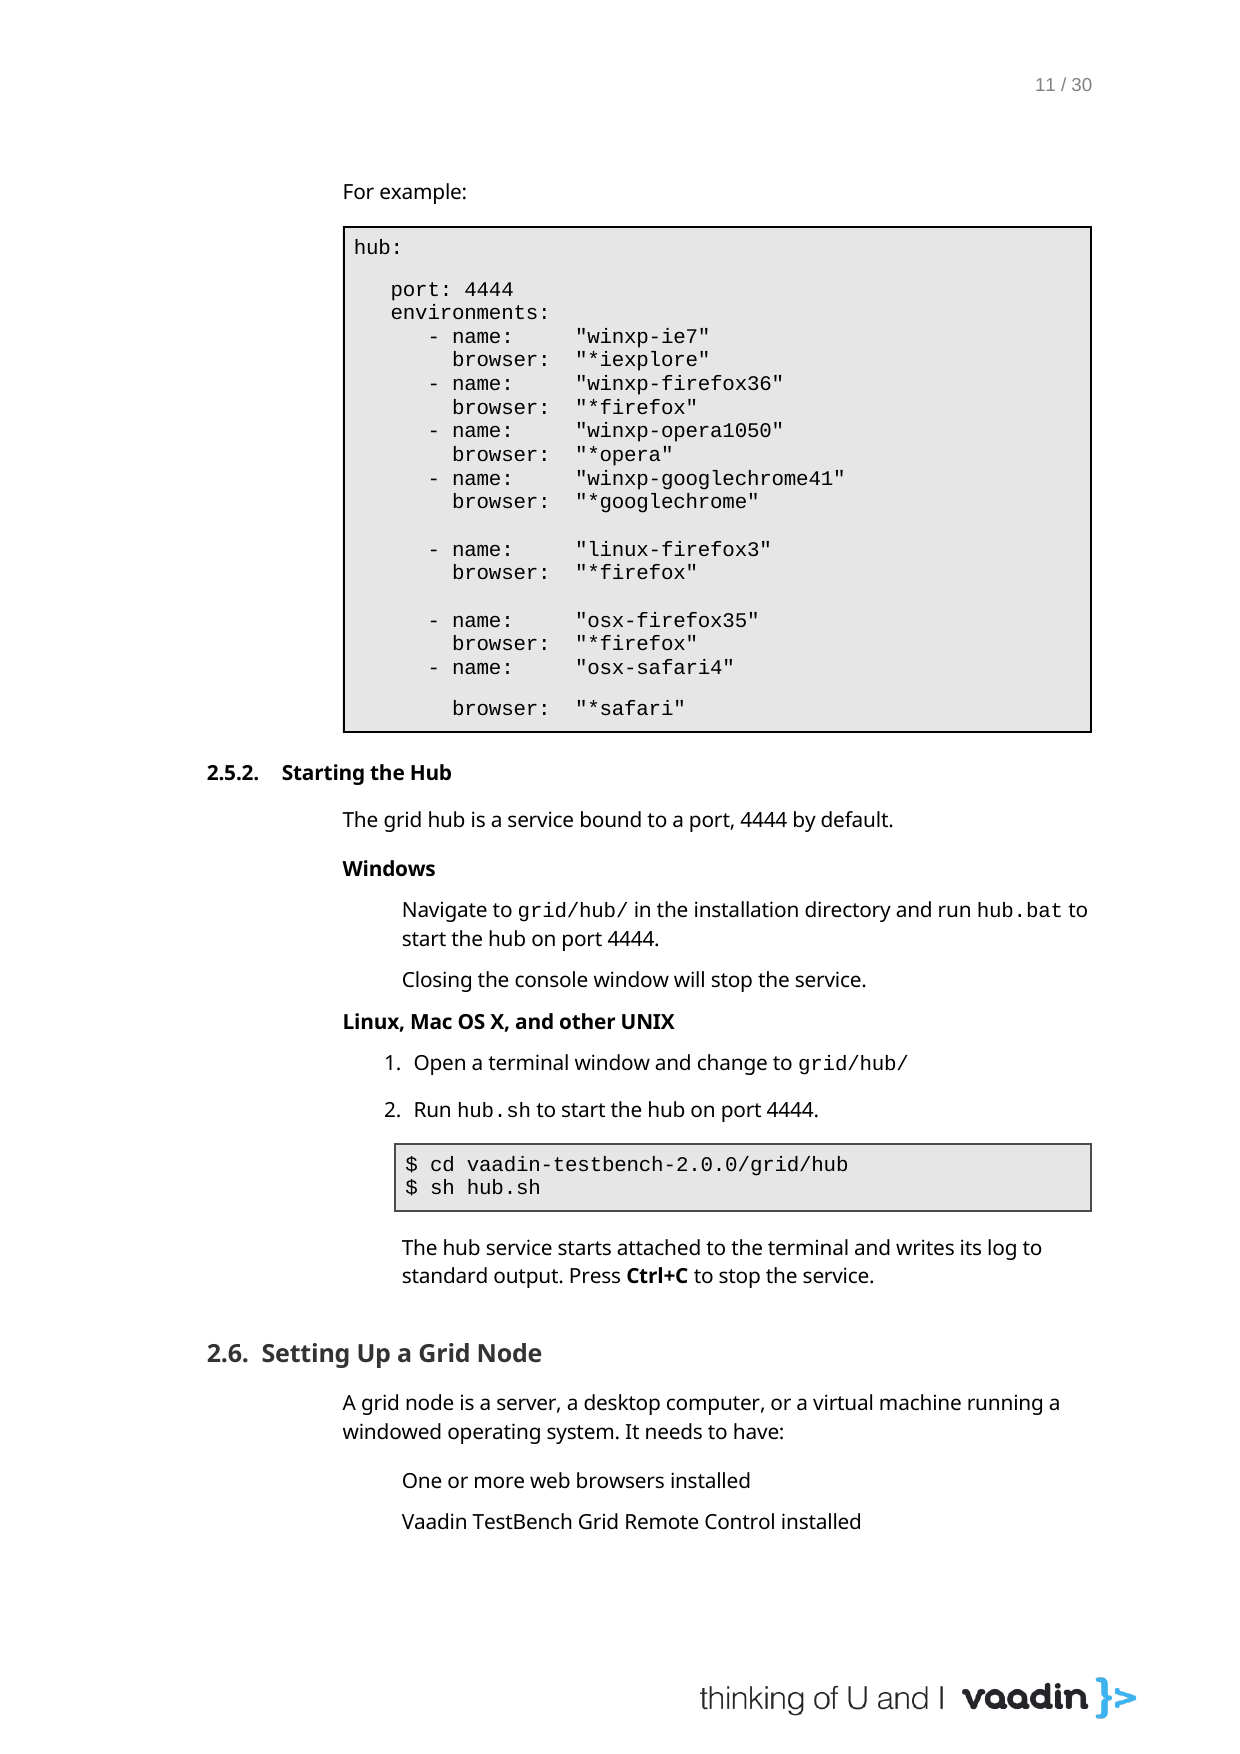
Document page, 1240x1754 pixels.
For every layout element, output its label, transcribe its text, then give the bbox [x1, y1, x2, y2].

text - name: "winxp-ie7" [345, 326, 1090, 349]
text A grid node is a server, a desktop computer, or a virtual machine running a windowed operating system. It needs to have: [342, 1388, 1092, 1445]
list One or more web browsers installed [342, 1466, 1092, 1494]
text The hub service starts attached to the terminal and writes its log to standard output. Press Ctrl+C to stop the service. [402, 1233, 1092, 1289]
text browser: "*firefox" [345, 562, 1090, 586]
text Navigate to grid/hub/ in the installation directory and run hub.bat to start the hub on port 4444. [402, 896, 1092, 953]
text $ cd vaadin-testbench-2.0.0/grid/hub $ sh hub.sh [396, 1145, 1090, 1210]
text The grid hub is a service bound to a port, 4444 by default. [342, 805, 1092, 833]
text - name: "osx-safari4" [345, 657, 1090, 689]
list Vaadin TestBench Grid Remote Control installed [342, 1507, 1092, 1535]
list Run hub.sh to start the hub on port 4444. [384, 1095, 1092, 1124]
text browser: "*iexplore" [345, 349, 1090, 373]
text environments: [345, 302, 1090, 326]
text browser: "*firefox" [345, 633, 1090, 657]
text - name: "winxp-googlechrome41" [345, 468, 1090, 491]
text hub: [345, 228, 1090, 270]
text browser: "*googlechrome" [345, 491, 1090, 515]
text - name: "winxp-opera1050" [345, 420, 1090, 444]
text - name: "winxp-firefox36" [345, 373, 1090, 397]
text browser: "*firefox" [345, 397, 1090, 420]
text Closing the console window will stop the service. [402, 966, 1092, 994]
subtitle Starting the Hub [207, 758, 1092, 786]
text port: 4444 [345, 270, 1090, 302]
subtitle Setting Up a Grid Node [207, 1336, 1092, 1369]
list Open a terminal window and change to grid/hub/ [384, 1048, 1092, 1077]
text - name: "osx-firefox35" [345, 609, 1090, 633]
text browser: "*opera" [345, 444, 1090, 468]
text Windows [342, 854, 1092, 883]
text Linux, Mac OS X, and other UNIX [342, 1007, 1092, 1036]
text - name: "linux-firefox3" [345, 539, 1090, 562]
text For example: [342, 177, 1092, 206]
text browser: "*safari" [345, 689, 1090, 731]
picture [699, 1673, 1139, 1721]
